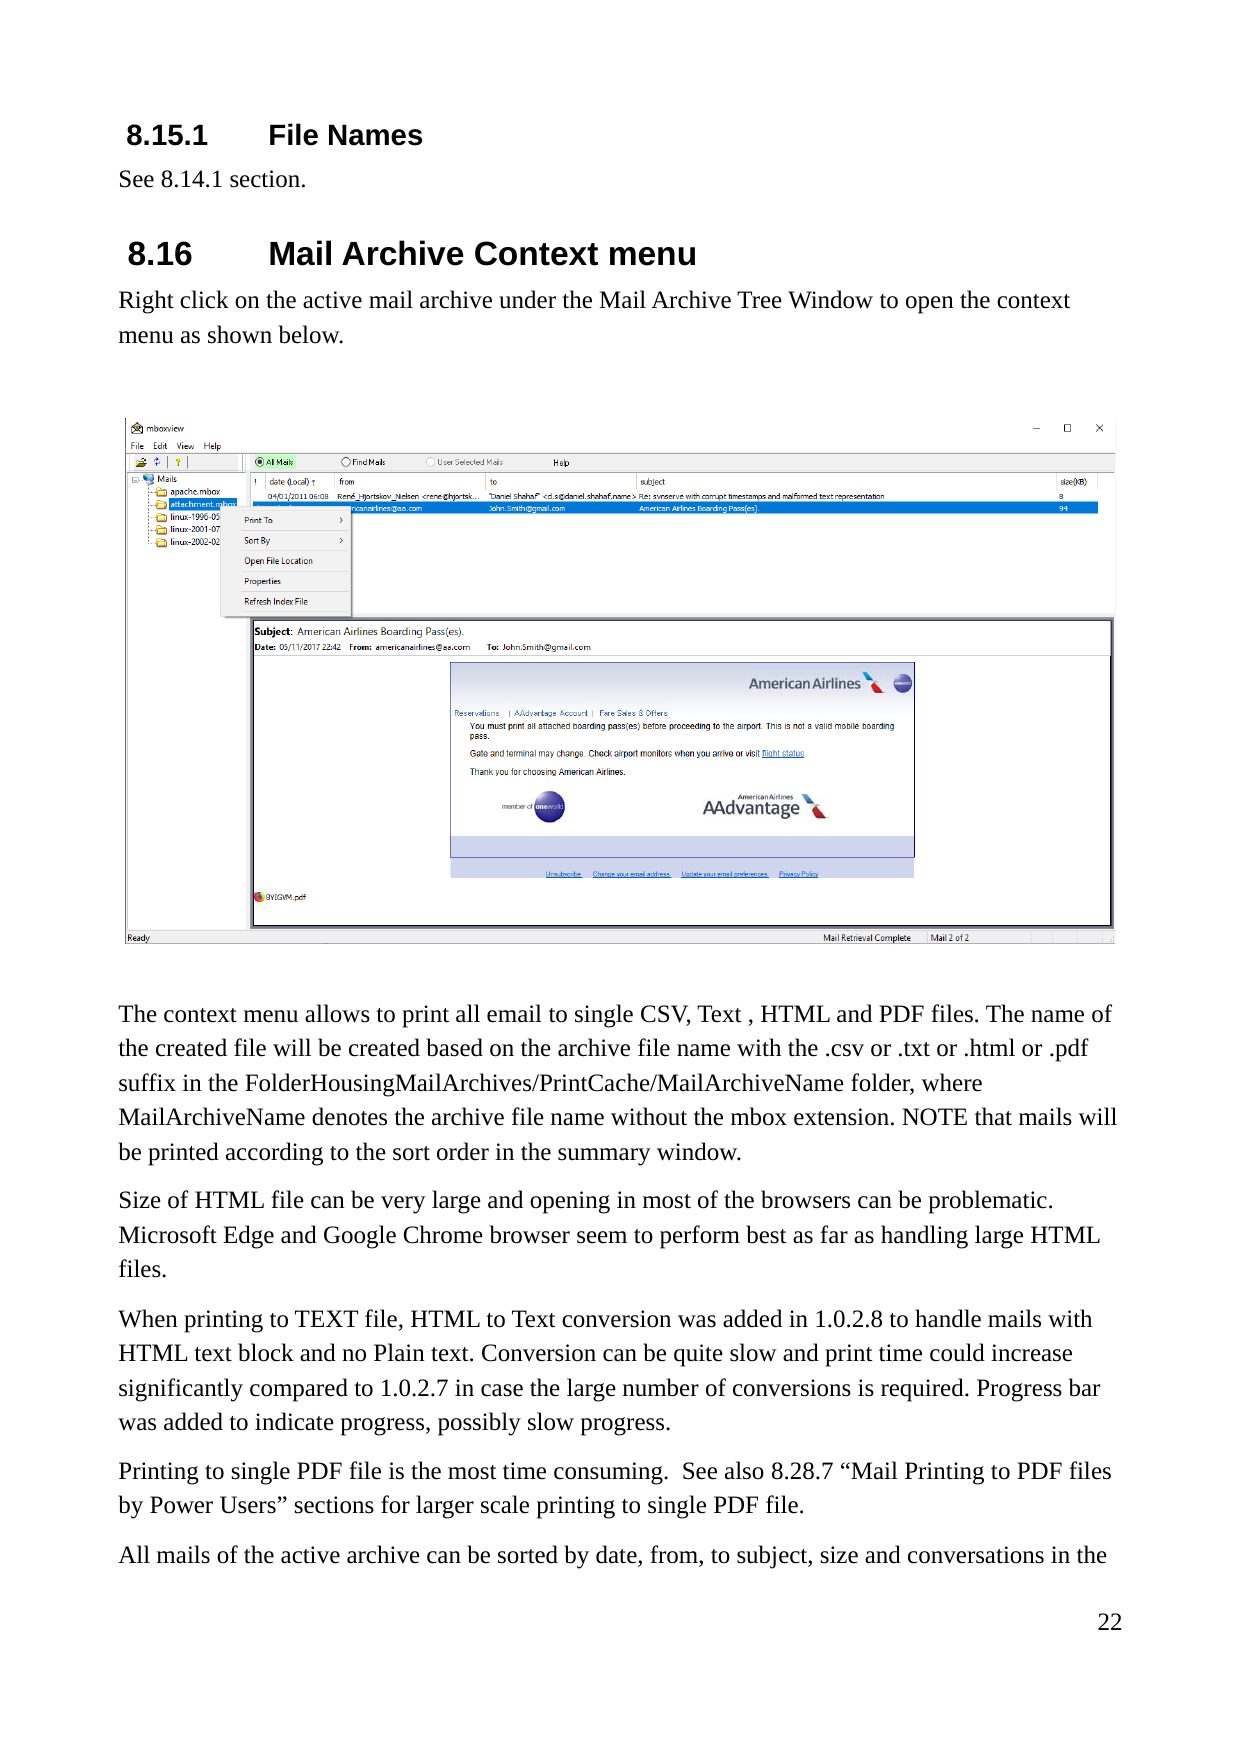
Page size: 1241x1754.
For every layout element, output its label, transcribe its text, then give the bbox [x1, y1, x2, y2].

text All mails of the active archive can be sorted by date, from, to subject, size and conversations in the [118, 1540, 1122, 1568]
text When printing to TEXT file, HTML to Text conversion was added in 1.0.2.8 to handle mails with HTML text block and no Plain text. Conversion can be quite slow and print time could increase significantly compared to 1.0.2.7 in case the large number of conversions is required. Progress bar was added to indicate progress, possibly slow progress. [118, 1304, 1122, 1436]
text See 8.14.1 section. [118, 164, 1122, 193]
text Size of HTML file can be very large and opening in most of the browsers can be problematic. Microsoft Edge and Google Chrome browser seem to perform best as far as handling large HTML files. [118, 1186, 1122, 1283]
picture [125, 418, 1116, 944]
text Right click on the active mail archive under the Mail Archive Tree Window to open the context menu as shown below. [118, 285, 1122, 349]
text The context menu allows to print all email to single CSV, Text , HTML and PDF files. The name of the created file will be created based on the archive file name with the .csv or .txt or .html or .pdf suffix in the FolderHousingMailArchives/PrintCache/MailArchiveName folder, where MailArchiveName denotes the archive file name without the mbox extension. NOTE that mails will be printed according to the sort order in the summary window. [118, 999, 1122, 1165]
subtitle Mail Archive Context menu [118, 234, 1122, 273]
subtitle File Names [118, 118, 1122, 152]
text Printing to single PDF file is the most time consuming. See also 8.28.7 “Mail Printing to PDF files by Power Users” sections for larger scale printing to single PDF file. [118, 1456, 1122, 1519]
